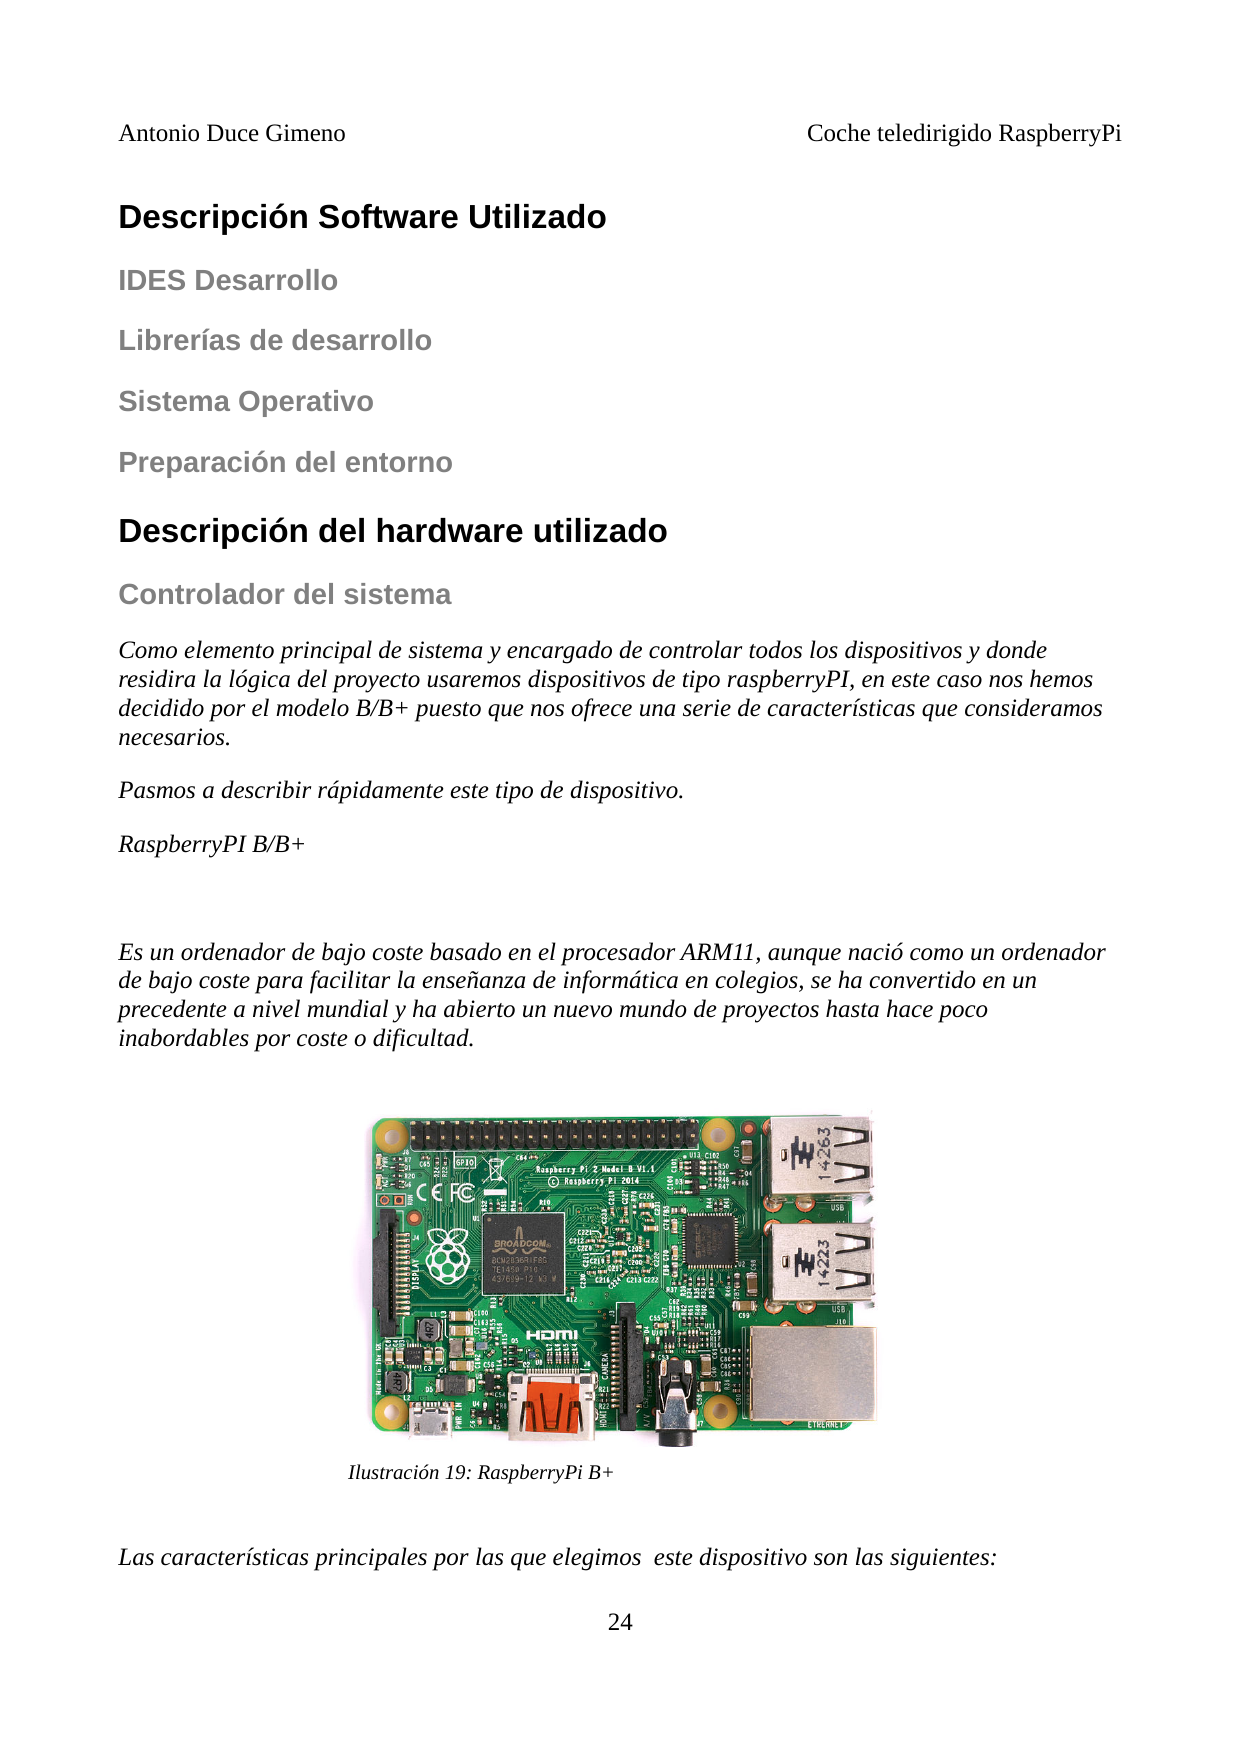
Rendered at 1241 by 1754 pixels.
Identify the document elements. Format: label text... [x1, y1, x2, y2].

text Ilustración 19: RaspberryPi B+ [348, 1461, 892, 1484]
text RaspberryPI B/B+ [118, 829, 1122, 858]
text Pasmos a describir rápidamente este tipo de dispositivo. [118, 776, 1122, 804]
text Es un ordenador de bajo coste basado en el procesador ARM11, aunque nació como un ordenador de bajo coste para facilitar la enseñanza de informática en colegios, se ha convertido en un precedente a nivel mundial y ha abierto un nuevo mundo de proyectos hasta hace poco inabordables por coste o dificultad. [118, 937, 1122, 1052]
picture [347, 1097, 893, 1461]
subtitle Librerías de desarrollo [118, 323, 1122, 357]
subtitle Sistema Operativo [118, 384, 1122, 417]
text Las características principales por las que elegimos este dispositivo son las siguientes: [118, 1542, 1122, 1571]
subtitle Descripción del hardware utilizado [118, 511, 1122, 550]
subtitle Preparación del entorno [118, 444, 1122, 478]
subtitle IDES Desarrollo [118, 263, 1122, 296]
subtitle Descripción Software Utilizado [118, 197, 1122, 236]
text Como elemento principal de sistema y encargado de controlar todos los dispositivos y donde residira la lógica del proyecto usaremos dispositivos de tipo raspberryPI, en este caso nos hemos decidido por el modelo B/B+ puesto que nos ofrece una serie de características que consideramos necesarios. [118, 636, 1122, 751]
subtitle Controlador del sistema [118, 577, 1122, 611]
